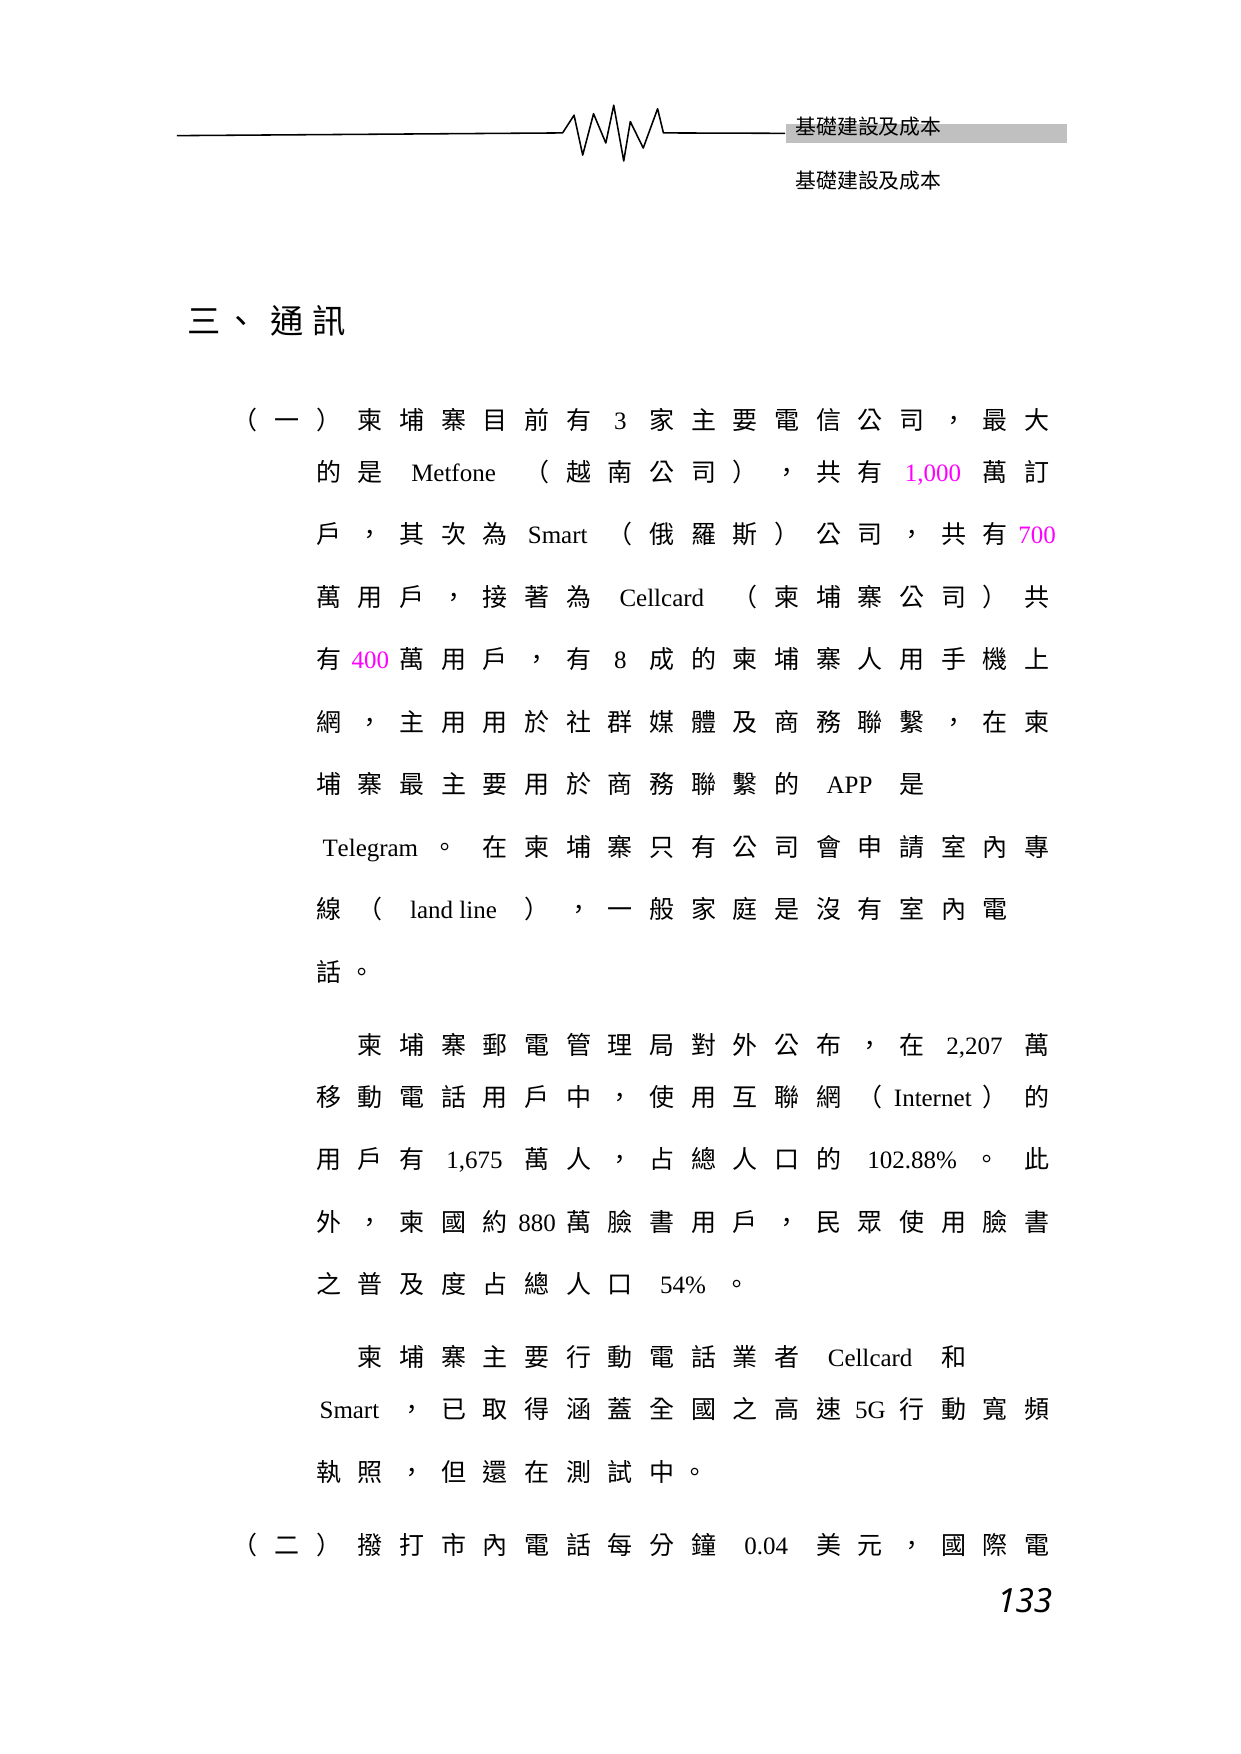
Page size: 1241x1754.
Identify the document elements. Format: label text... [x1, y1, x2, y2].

text 柬埔寨郵電管理局對外公布，在2,207萬移動電話用戶中，使用互聯網（Internet）的用戶有1,675萬人，占總人口的102.88%。此外，柬國約880萬臉書用戶，民眾使用臉書之普及度占總人口54%。 [281, 991, 1058, 1304]
text （一）柬埔寨目前有3家主要電信公司，最大的是Metfone（越南公司），共有1,000萬訂戶，其次為Smart（俄羅斯）公司，共有700萬用戶，接著為Cellcard（柬埔寨公司）共有400萬用戶，有8成的柬埔寨人用手機上網，主用用於社群媒體及商務聯繫，在柬埔寨最主要用於商務聯繫的APP是Telegram。在柬埔寨只有公司會申請室內專線（land line），一般家庭是沒有室內電話。 [207, 366, 1058, 991]
text 柬埔寨主要行動電話業者Cellcard和Smart，已取得涵蓋全國之高速5G行動寬頻執照，但還在測試中。 [281, 1304, 1058, 1491]
text （二）撥打市內電話每分鐘0.04美元，國際電 [207, 1491, 1058, 1554]
text 三、通訊 [183, 277, 1058, 339]
